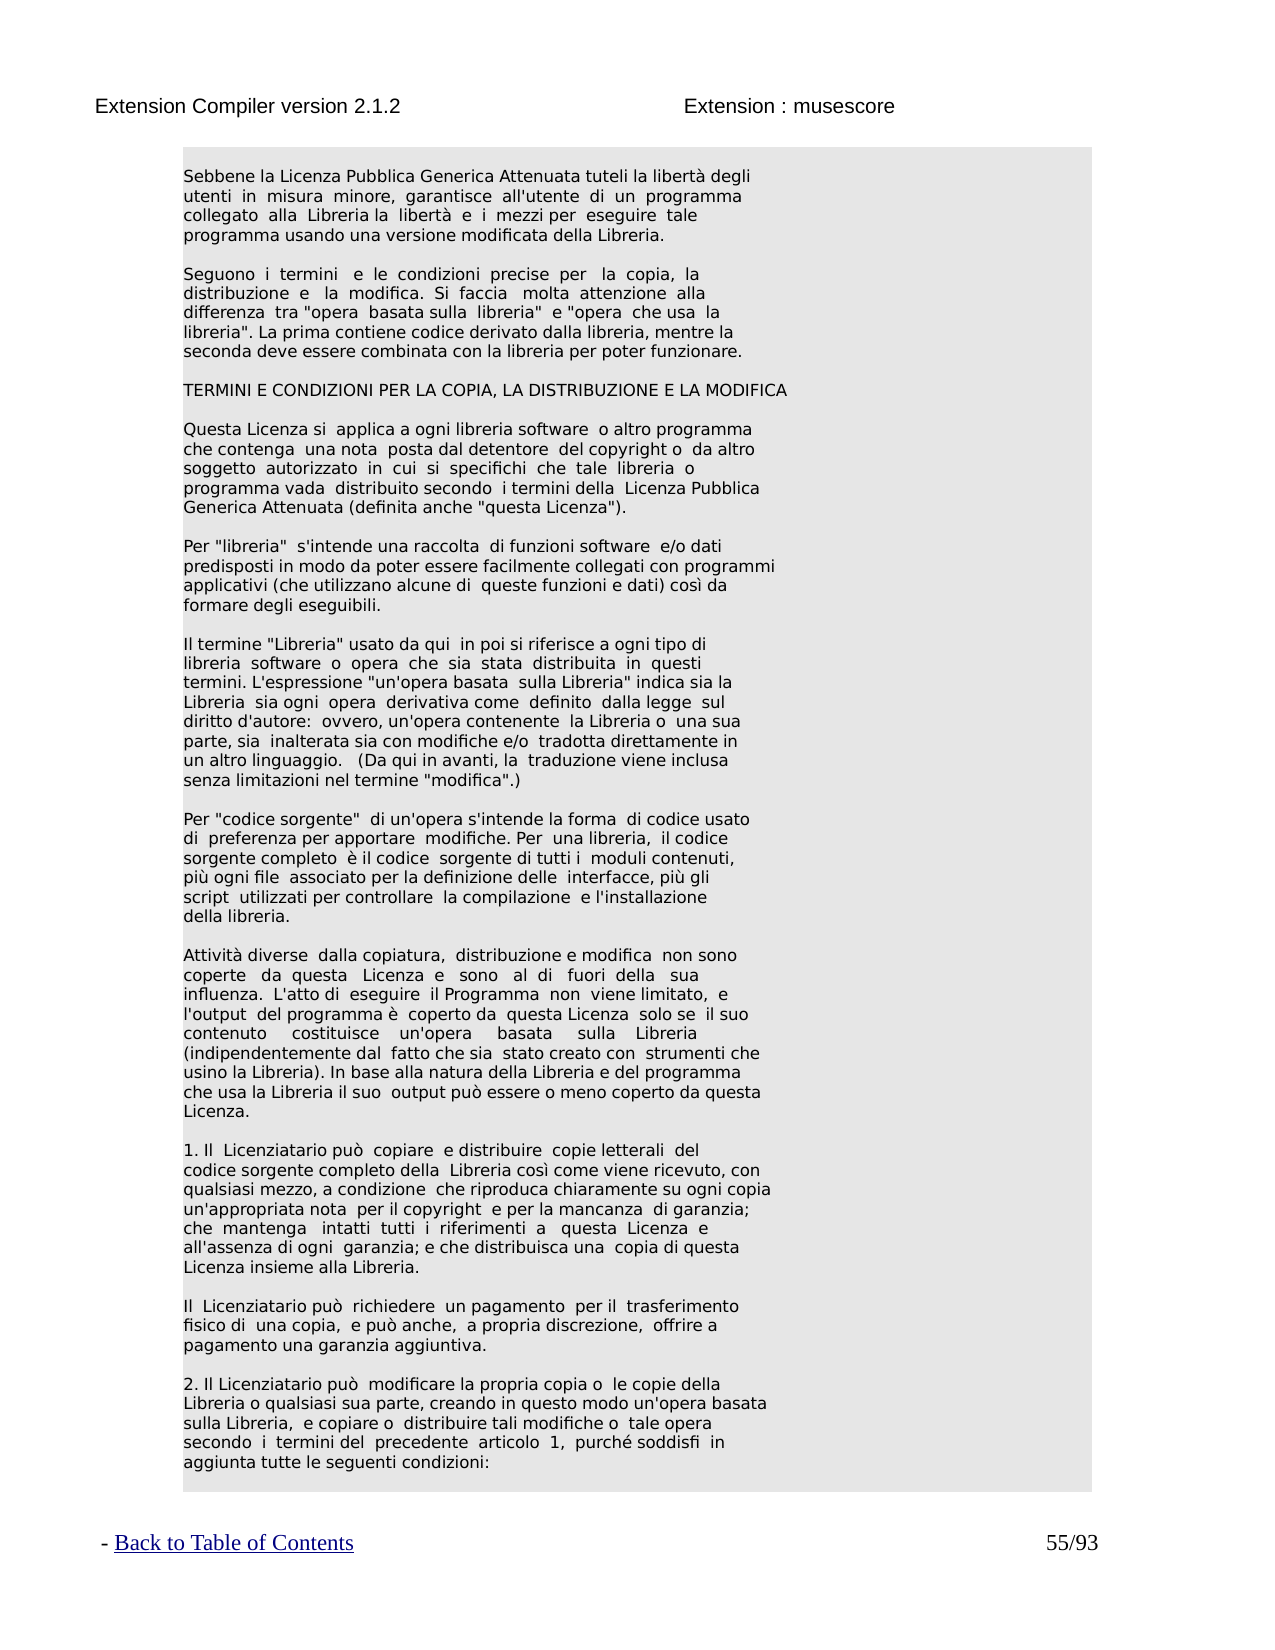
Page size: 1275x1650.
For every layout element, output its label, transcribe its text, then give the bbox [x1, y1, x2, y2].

text Libreria o qualsiasi sua parte, creando in questo modo un'opera basata [183, 1394, 1092, 1414]
text pagamento una garanzia aggiuntiva. [183, 1336, 1092, 1355]
text (indipendentemente dal fatto che sia stato creato con strumenti che [183, 1043, 1092, 1063]
text Licenza. [183, 1102, 1092, 1121]
text libreria". La prima contiene codice derivato dalla libreria, mentre la [183, 323, 1092, 342]
text collegato alla Libreria la libertà e i mezzi per eseguire tale [183, 206, 1092, 225]
text Per "codice sorgente" di un'opera s'intende la forma di codice usato [183, 810, 1092, 829]
text codice sorgente completo della Libreria così come viene ricevuto, con [183, 1160, 1092, 1180]
text influenza. L'atto di eseguire il Programma non viene limitato, e [183, 985, 1092, 1004]
text diritto d'autore: ovvero, un'opera contenente la Libreria o una sua [183, 712, 1092, 732]
text termini. L'espressione "un'opera basata sulla Libreria" indica sia la [183, 673, 1092, 693]
text parte, sia inalterata sia con modifiche e/o tradotta direttamente in [183, 732, 1092, 751]
text script utilizzati per controllare la compilazione e l'installazione [183, 888, 1092, 907]
text utenti in misura minore, garantisce all'utente di un programma [183, 186, 1092, 206]
text programma vada distribuito secondo i termini della Licenza Pubblica [183, 479, 1092, 498]
text Questa Licenza si applica a ogni libreria software o altro programma [183, 420, 1092, 440]
text programma usando una versione modificata della Libreria. [183, 225, 1092, 245]
text usino la Libreria). In base alla natura della Libreria e del programma [183, 1063, 1092, 1082]
text che mantenga intatti tutti i riferimenti a questa Licenza e [183, 1219, 1092, 1238]
text che usa la Libreria il suo output può essere o meno coperto da questa [183, 1082, 1092, 1102]
text qualsiasi mezzo, a condizione che riproduca chiaramente su ogni copia [183, 1180, 1092, 1199]
text Per "libreria" s'intende una raccolta di funzioni software e/o dati [183, 537, 1092, 557]
text Sebbene la Licenza Pubblica Generica Attenuata tuteli la libertà degli [183, 167, 1092, 186]
text aggiunta tutte le seguenti condizioni: [183, 1453, 1092, 1472]
text Il Licenziatario può richiedere un pagamento per il trasferimento [183, 1297, 1092, 1316]
text Seguono i termini e le condizioni precise per la copia, la [183, 264, 1092, 284]
text un altro linguaggio. (Da qui in avanti, la traduzione viene inclusa [183, 751, 1092, 771]
text contenuto costituisce un'opera basata sulla Libreria [183, 1024, 1092, 1043]
text soggetto autorizzato in cui si specifichi che tale libreria o [183, 459, 1092, 479]
text un'appropriata nota per il copyright e per la mancanza di garanzia; [183, 1199, 1092, 1219]
text di preferenza per apportare modifiche. Per una libreria, il codice [183, 829, 1092, 849]
text più ogni file associato per la definizione delle interfacce, più gli [183, 868, 1092, 888]
text Licenza insieme alla Libreria. [183, 1258, 1092, 1277]
text della libreria. [183, 907, 1092, 927]
text secondo i termini del precedente articolo 1, purché soddisfi in [183, 1433, 1092, 1453]
text Libreria sia ogni opera derivativa come definito dalla legge sul [183, 693, 1092, 712]
text 2. Il Licenziatario può modificare la propria copia o le copie della [183, 1375, 1092, 1394]
text fisico di una copia, e può anche, a propria discrezione, offrire a [183, 1316, 1092, 1336]
text applicativi (che utilizzano alcune di queste funzioni e dati) così da [183, 576, 1092, 596]
text formare degli eseguibili. [183, 596, 1092, 615]
text che contenga una nota posta dal detentore del copyright o da altro [183, 440, 1092, 459]
text distribuzione e la modifica. Si faccia molta attenzione alla [183, 284, 1092, 303]
text TERMINI E CONDIZIONI PER LA COPIA, LA DISTRIBUZIONE E LA MODIFICA [183, 381, 1092, 401]
text Il termine "Libreria" usato da qui in poi si riferisce a ogni tipo di [183, 634, 1092, 654]
text sorgente completo è il codice sorgente di tutti i moduli contenuti, [183, 849, 1092, 868]
text Generica Attenuata (definita anche "questa Licenza"). [183, 498, 1092, 518]
text sulla Libreria, e copiare o distribuire tali modifiche o tale opera [183, 1414, 1092, 1433]
text l'output del programma è coperto da questa Licenza solo se il suo [183, 1004, 1092, 1024]
text differenza tra "opera basata sulla libreria" e "opera che usa la [183, 303, 1092, 323]
text senza limitazioni nel termine "modifica".) [183, 771, 1092, 790]
text Attività diverse dalla copiatura, distribuzione e modifica non sono [183, 946, 1092, 966]
text libreria software o opera che sia stata distribuita in questi [183, 654, 1092, 673]
text 1. Il Licenziatario può copiare e distribuire copie letterali del [183, 1141, 1092, 1160]
text all'assenza di ogni garanzia; e che distribuisca una copia di questa [183, 1238, 1092, 1258]
text coperte da questa Licenza e sono al di fuori della sua [183, 966, 1092, 985]
text predisposti in modo da poter essere facilmente collegati con programmi [183, 557, 1092, 576]
text seconda deve essere combinata con la libreria per poter funzionare. [183, 342, 1092, 362]
